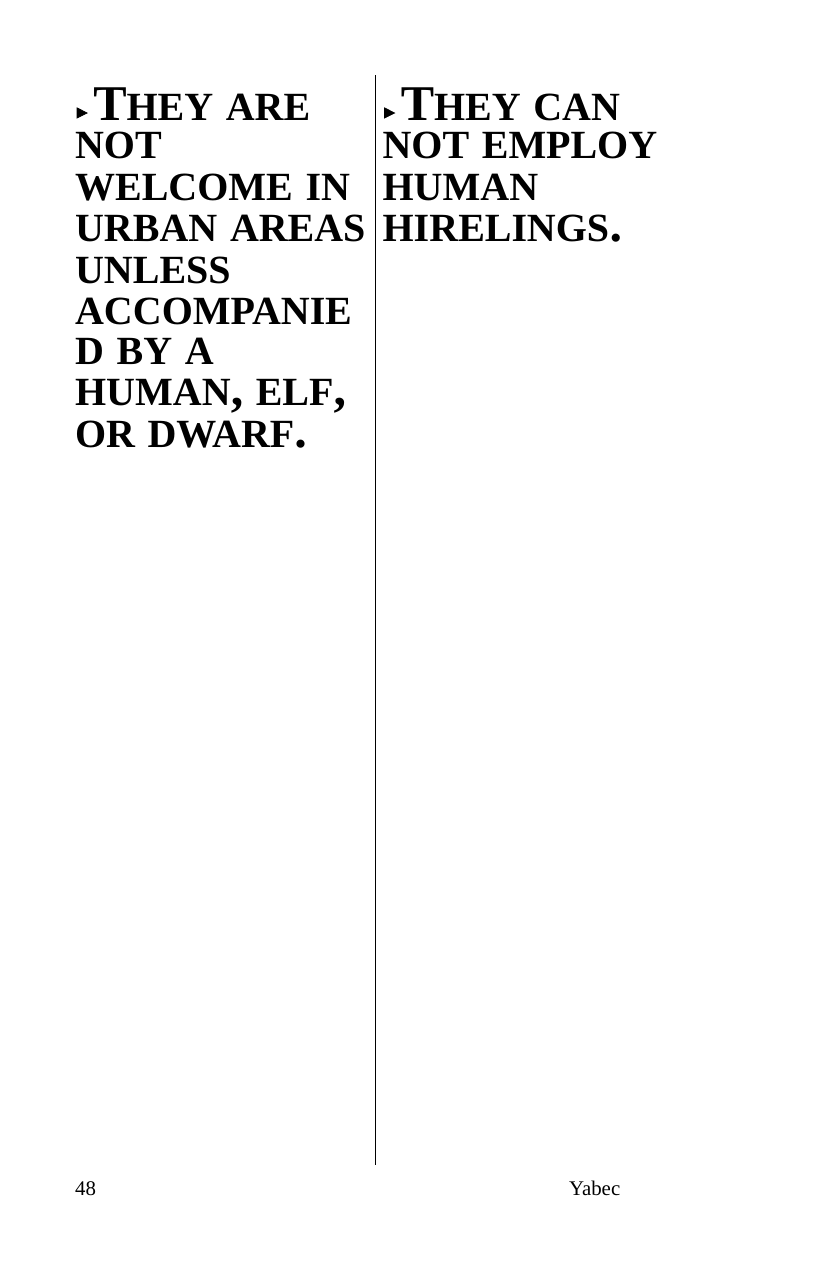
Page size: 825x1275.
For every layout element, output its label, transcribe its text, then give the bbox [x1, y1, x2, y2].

list They can not employ human hirelings. [382, 87, 675, 253]
list They are not welcome in urban areas unless accompanied by a human, elf, or dwarf. [75, 87, 367, 458]
